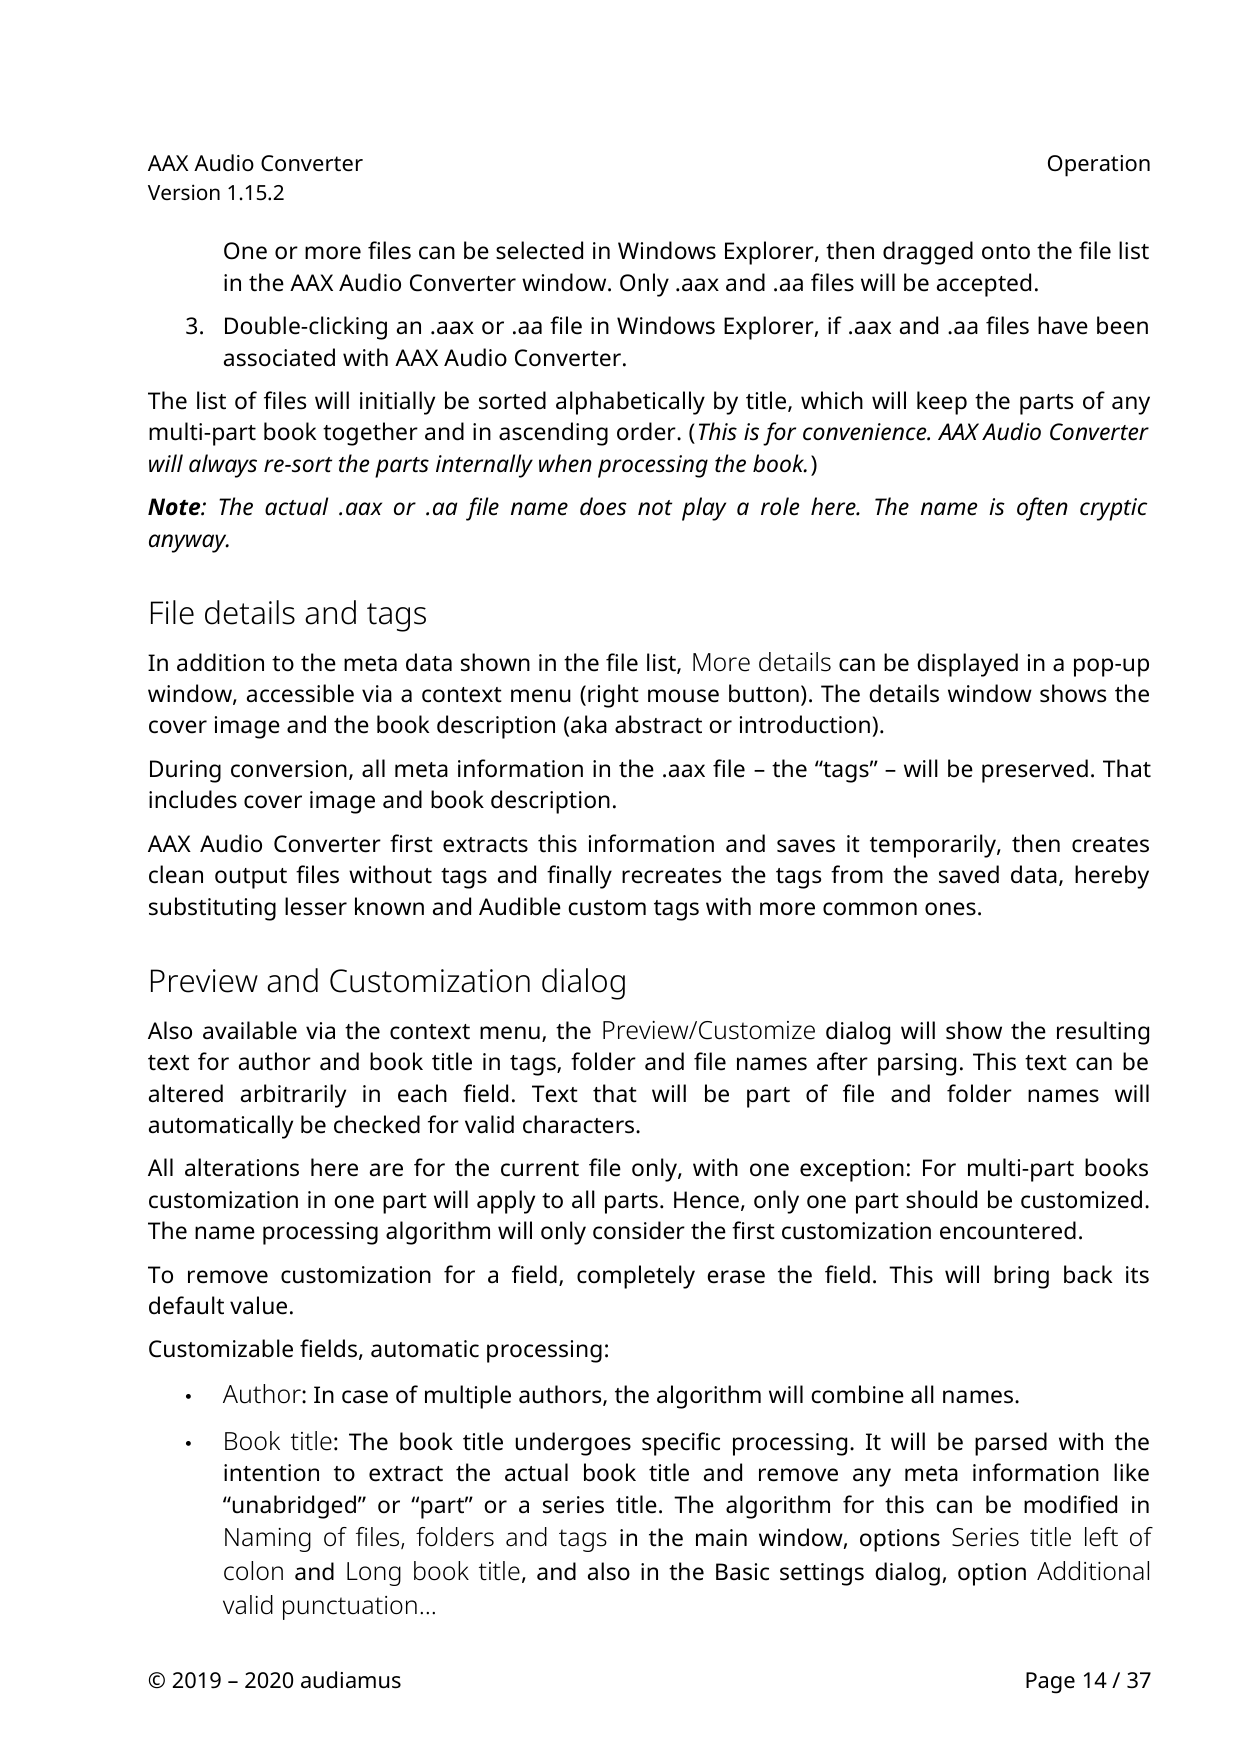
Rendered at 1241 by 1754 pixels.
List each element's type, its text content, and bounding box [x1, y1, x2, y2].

text Note: The actual .aax or .aa file name does not play a role here. The name is often cryptic anyway. [148, 491, 1152, 554]
text The list of files will initially be sorted alphabetically by title, which will keep the parts of any multi-part book together and in ascending order. (This is for convenience. AAX Audio Converter will always re-sort the parts internally when processing the book.) [148, 385, 1152, 479]
text Customizable fields, automatic processing: [148, 1333, 1152, 1365]
list One or more files can be selected in Windows Explorer, then dragged onto the file list in the AAX Audio Converter window. Only .aax and .aa files will be accepted. [185, 235, 1152, 298]
subtitle Preview and Customization dialog [148, 959, 1152, 1002]
list Author: In case of multiple authors, the algorithm will combine all names. [185, 1377, 1152, 1411]
list Double-clicking an .aax or .aa file in Windows Explorer, if .aax and .aa files have been associated with AAX Audio Converter. [185, 310, 1152, 373]
subtitle File details and tags [148, 591, 1152, 634]
text To remove customization for a field, completely erase the field. This will bring back its default value. [148, 1258, 1152, 1321]
text All alterations here are for the current file only, with one exception: For multi-part books customization in one part will apply to all parts. Hence, only one part should be customized. The name processing algorithm will only consider the first customization encountered. [148, 1152, 1152, 1246]
list Book title: The book title undergoes specific processing. It will be parsed with the intention to extract the actual book title and remove any meta information like “unabridged” or “part” or a series title. The algorithm for this can be modified in Naming of files, folders and tags in the main window, options Series title left of colon and Long book title, and also in the Basic settings dialog, option Additional valid punctuation... [185, 1423, 1152, 1622]
text Also available via the context menu, the Preview/Customize dialog will show the resulting text for author and book title in tags, folder and file names after parsing. This text can be altered arbitrarily in each field. Text that will be part of file and folder names will automatically be checked for valid characters. [148, 1012, 1152, 1140]
text AAX Audio Converter first extracts this information and saves it temporarily, then creates clean output files without tags and finally recreates the tags from the saved data, hereby substituting lesser known and Audible custom tags with more common ones. [148, 828, 1152, 922]
text During conversion, all meta information in the .aax file – the “tags” – will be preserved. That includes cover image and book description. [148, 753, 1152, 816]
text In addition to the meta data shown in the file list, More details can be displayed in a pop-up window, accessible via a context menu (right mouse button). The details window shows the cover image and the book description (aka abstract or introduction). [148, 644, 1152, 741]
